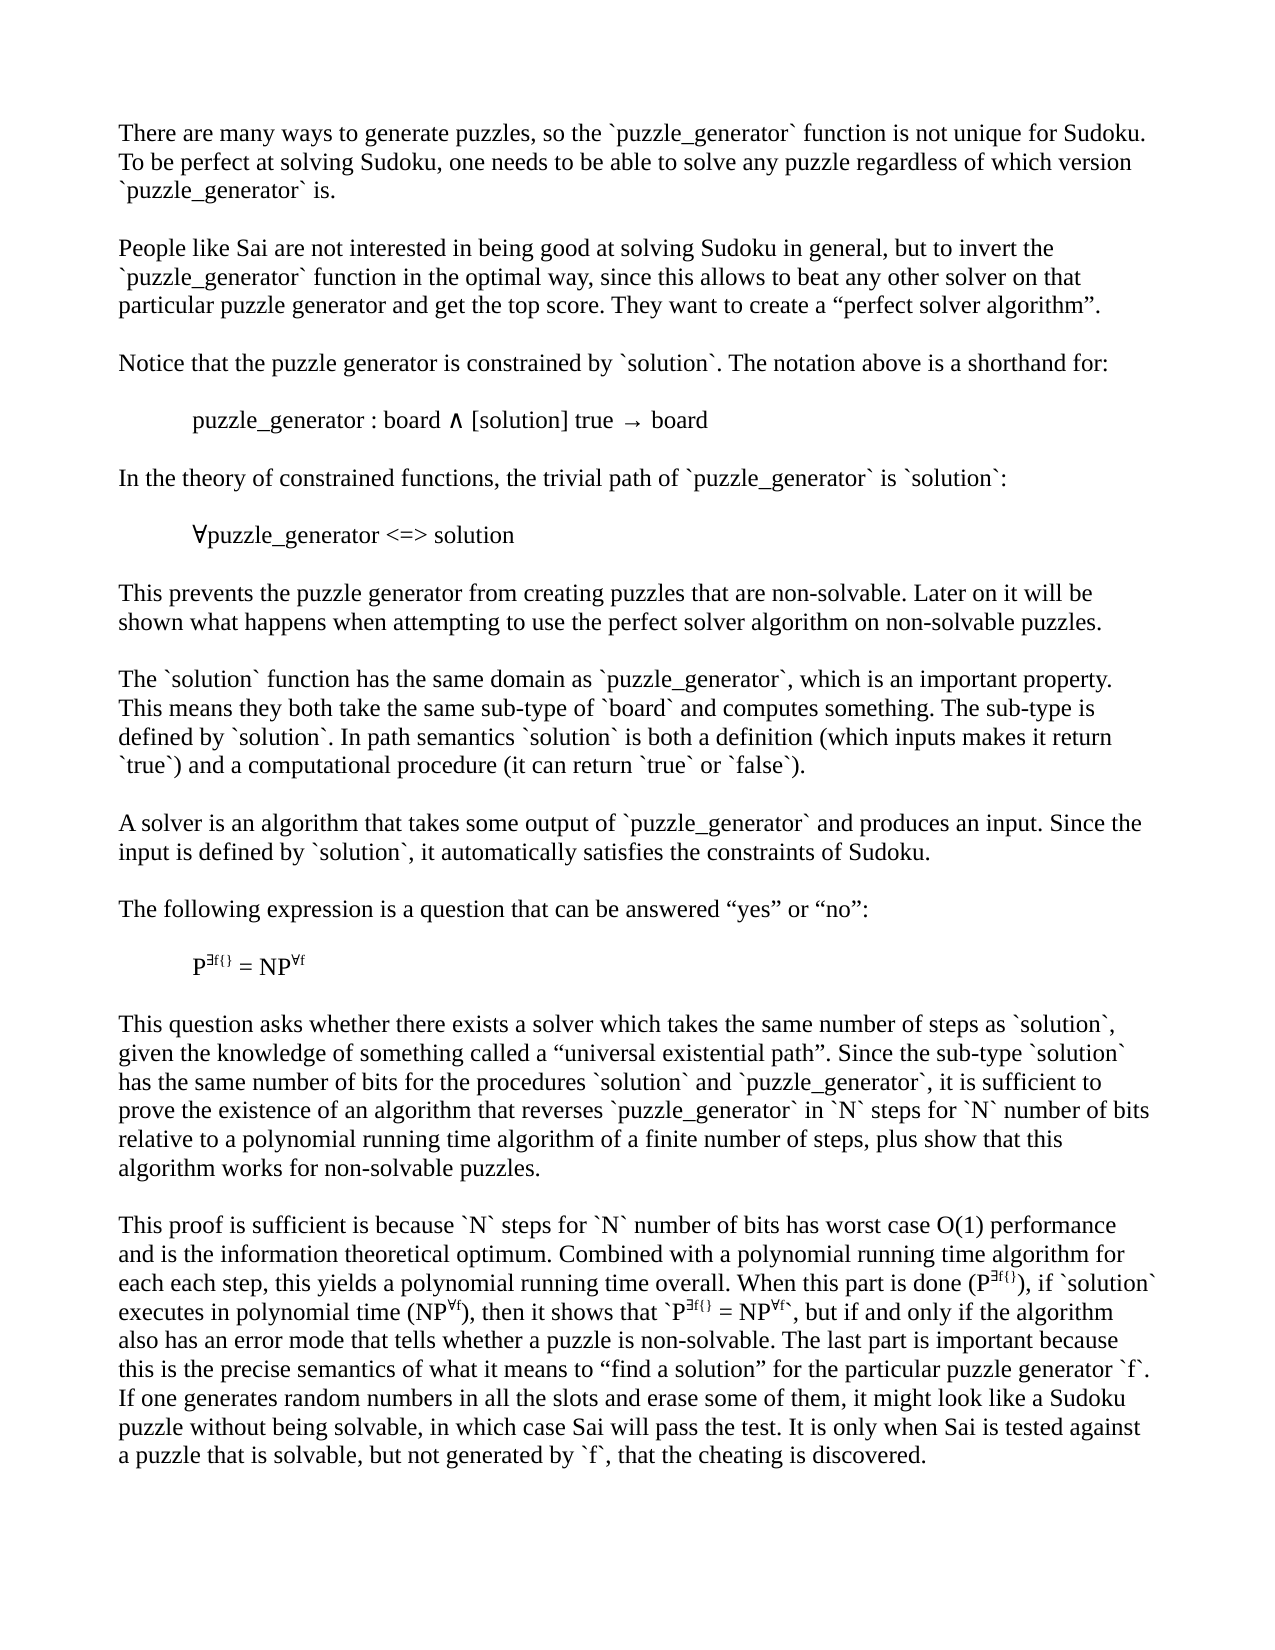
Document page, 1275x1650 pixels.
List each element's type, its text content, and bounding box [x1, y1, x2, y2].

text This question asks whether there exists a solver which takes the same number of steps as `solution`, given the knowledge of something called a “universal existential path”. Since the sub-type `solution` has the same number of bits for the procedures `solution` and `puzzle_generator`, it is sufficient to prove the existence of an algorithm that reverses `puzzle_generator` in `N` steps for `N` number of bits relative to a polynomial running time algorithm of a finite number of steps, plus show that this algorithm works for non-solvable puzzles. [118, 1009, 1157, 1182]
text Notice that the puzzle generator is constrained by `solution`. The notation above is a shorthand for: [118, 348, 1157, 377]
text There are many ways to generate puzzles, so the `puzzle_generator` function is not unique for Sudoku. To be perfect at solving Sudoku, one needs to be able to solve any puzzle regardless of which version `puzzle_generator` is. [118, 118, 1157, 204]
text P∃f{} = NP∀f [118, 952, 1157, 981]
text This prevents the puzzle generator from creating puzzles that are non-solvable. Later on it will be shown what happens when attempting to use the perfect solver algorithm on non-solvable puzzles. [118, 578, 1157, 636]
text In the theory of constrained functions, the trivial path of `puzzle_generator` is `solution`: [118, 463, 1157, 492]
text This proof is sufficient is because `N` steps for `N` number of bits has worst case O(1) performance and is the information theoretical optimum. Combined with a polynomial running time algorithm for each each step, this yields a polynomial running time overall. When this part is done (P∃f{}), if `solution` executes in polynomial time (NP∀f), then it shows that `P∃f{} = NP∀f`, but if and only if the algorithm also has an error mode that tells whether a puzzle is non-solvable. The last part is important because this is the precise semantics of what it means to “find a solution” for the particular puzzle generator `f`. If one generates random numbers in all the slots and erase some of them, it might look like a Sudoku puzzle without being solvable, in which case Sai will pass the test. It is only when Sai is tested against a puzzle that is solvable, but not generated by `f`, that the cheating is discovered. [118, 1211, 1157, 1469]
text ∀puzzle_generator <=> solution [118, 521, 1157, 549]
text The `solution` function has the same domain as `puzzle_generator`, which is an important property. This means they both take the same sub-type of `board` and computes something. The sub-type is defined by `solution`. In path semantics `solution` is both a definition (which inputs makes it return `true`) and a computational procedure (it can return `true` or `false`). [118, 664, 1157, 779]
text The following expression is a question that can be answered “yes” or “no”: [118, 894, 1157, 923]
text puzzle_generator : board ∧ [solution] true → board [118, 406, 1157, 434]
text A solver is an algorithm that takes some output of `puzzle_generator` and produces an input. Since the input is defined by `solution`, it automatically satisfies the constraints of Sudoku. [118, 808, 1157, 866]
text People like Sai are not interested in being good at solving Sudoku in general, but to invert the `puzzle_generator` function in the optimal way, since this allows to beat any other solver on that particular puzzle generator and get the top score. They want to create a “perfect solver algorithm”. [118, 233, 1157, 319]
